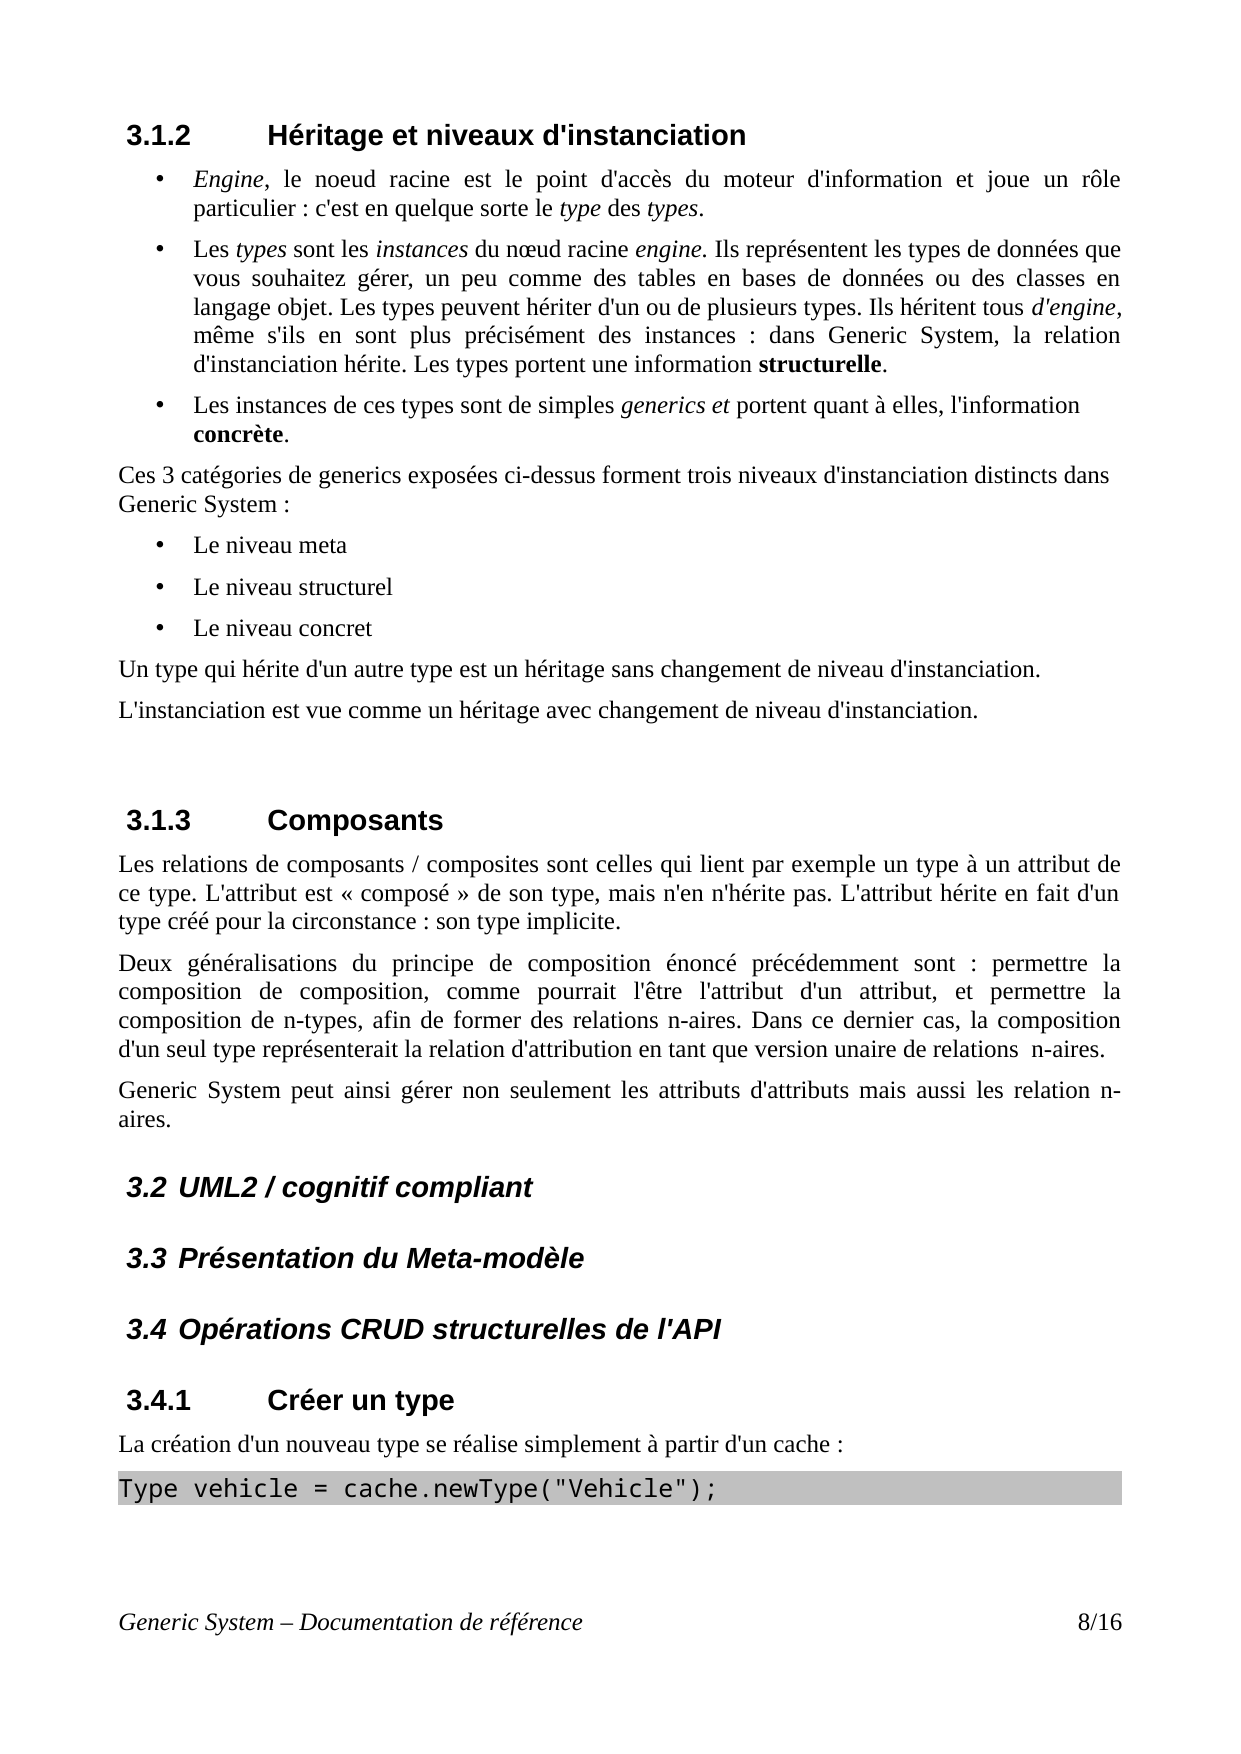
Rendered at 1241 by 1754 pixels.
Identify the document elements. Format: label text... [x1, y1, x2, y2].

text La création d'un nouveau type se réalise simplement à partir d'un cache : [118, 1429, 1122, 1458]
subtitle Créer un type [118, 1383, 1122, 1417]
text Les relations de composants / composites sont celles qui lient par exemple un type à un attribut de ce type. L'attribut est « composé » de son type, mais n'en n'hérite pas. L'attribut hérite en fait d'un type créé pour la circonstance : son type implicite. [118, 849, 1122, 935]
subtitle Opérations CRUD structurelles de l'API [118, 1312, 1122, 1346]
list Le niveau meta [156, 530, 1122, 559]
text Generic System peut ainsi gérer non seulement les attributs d'attributs mais aussi les relation n-aires. [118, 1075, 1122, 1133]
text L'instanciation est vue comme un héritage avec changement de niveau d'instanciation. [118, 695, 1122, 724]
list Le niveau concret [156, 613, 1122, 642]
subtitle UML2 / cognitif compliant [118, 1170, 1122, 1204]
list Les types sont les instances du nœud racine engine. Ils représentent les types de données que vous souhaitez gérer, un peu comme des tables en bases de données ou des classes en langage objet. Les types peuvent hériter d'un ou de plusieurs types. Ils héritent tous d'engine, même s'ils en sont plus précisément des instances : dans Generic System, la relation d'instanciation hérite. Les types portent une information structurelle. [156, 234, 1122, 378]
subtitle Présentation du Meta-modèle [118, 1241, 1122, 1275]
list Le niveau structurel [156, 572, 1122, 600]
text Ces 3 catégories de generics exposées ci-dessus forment trois niveaux d'instanciation distincts dans Generic System : [118, 460, 1122, 518]
text Un type qui hérite d'un autre type est un héritage sans changement de niveau d'instanciation. [118, 654, 1122, 683]
list Les instances de ces types sont de simples generics et portent quant à elles, l'information concrète. [156, 390, 1122, 448]
text Type vehicle = cache.newType("Vehicle"); [118, 1471, 1122, 1505]
text Deux généralisations du principe de composition énoncé précédemment sont : permettre la composition de composition, comme pourrait l'être l'attribut d'un attribut, et permettre la composition de n-types, afin de former des relations n-aires. Dans ce dernier cas, la composition d'un seul type représenterait la relation d'attribution en tant que version unaire de relations n-aires. [118, 948, 1122, 1063]
list Engine, le noeud racine est le point d'accès du moteur d'information et joue un rôle particulier : c'est en quelque sorte le type des types. [156, 164, 1122, 222]
subtitle Composants [118, 803, 1122, 836]
subtitle Héritage et niveaux d'instanciation [118, 118, 1122, 152]
